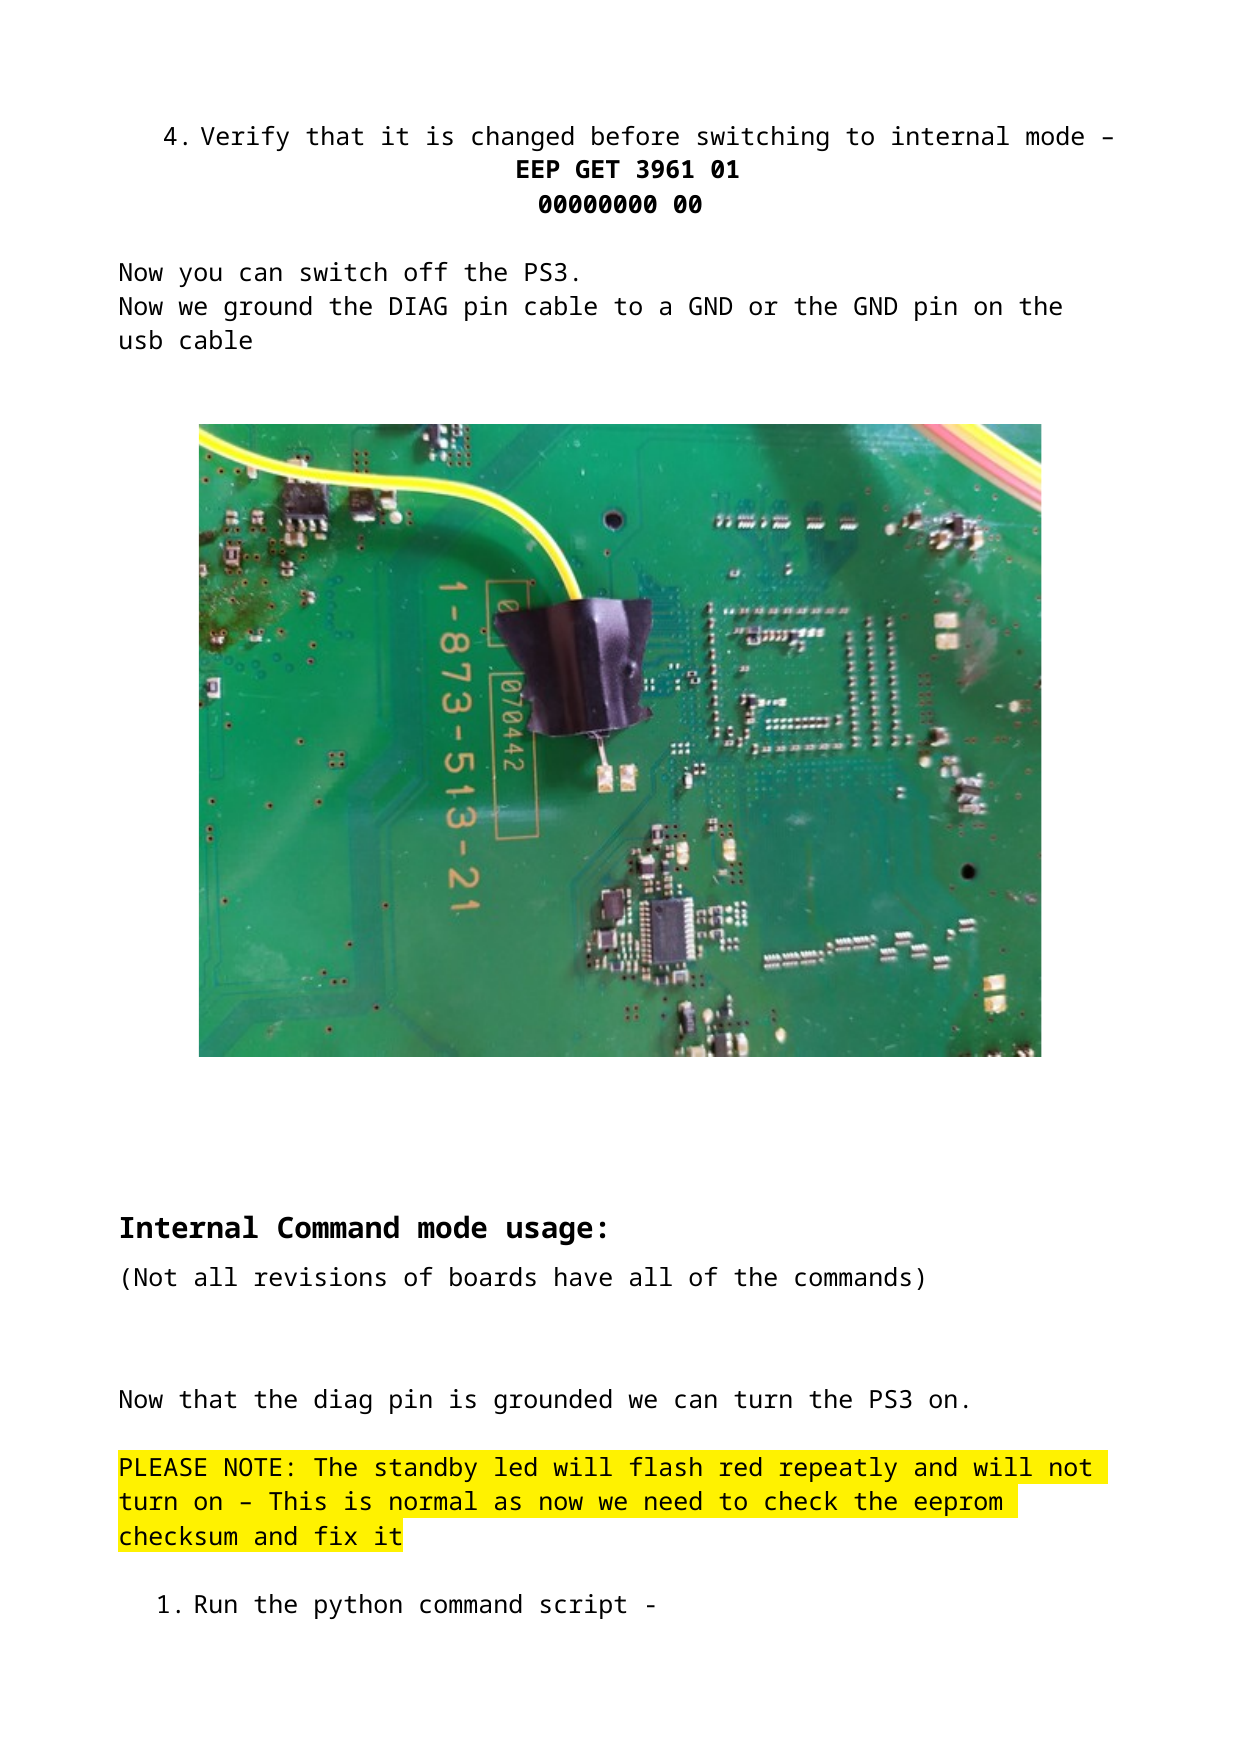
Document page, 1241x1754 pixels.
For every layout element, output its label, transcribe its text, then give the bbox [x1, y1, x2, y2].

text Now we ground the DIAG pin cable to a GND or the GND pin on the usb cable [118, 288, 1122, 357]
list Verify that it is changed before switching to internal mode – [156, 118, 1122, 152]
subtitle Internal Command mode usage: [118, 1207, 1122, 1247]
text Now you can switch off the PS3. [118, 254, 1122, 288]
text (Not all revisions of boards have all of the commands) [118, 1260, 1122, 1294]
text Now that the diag pin is grounded we can turn the PS3 on. [118, 1382, 1122, 1416]
text EEP GET 3961 01 [118, 152, 1122, 186]
text PLEASE NOTE: The standby led will flash red repeatly and will not turn on – This is normal as now we need to check the eeprom checksum and fix it [118, 1450, 1122, 1552]
text 00000000 00 [118, 186, 1122, 220]
list Run the python command script - [156, 1586, 1122, 1620]
picture [198, 424, 1042, 1057]
